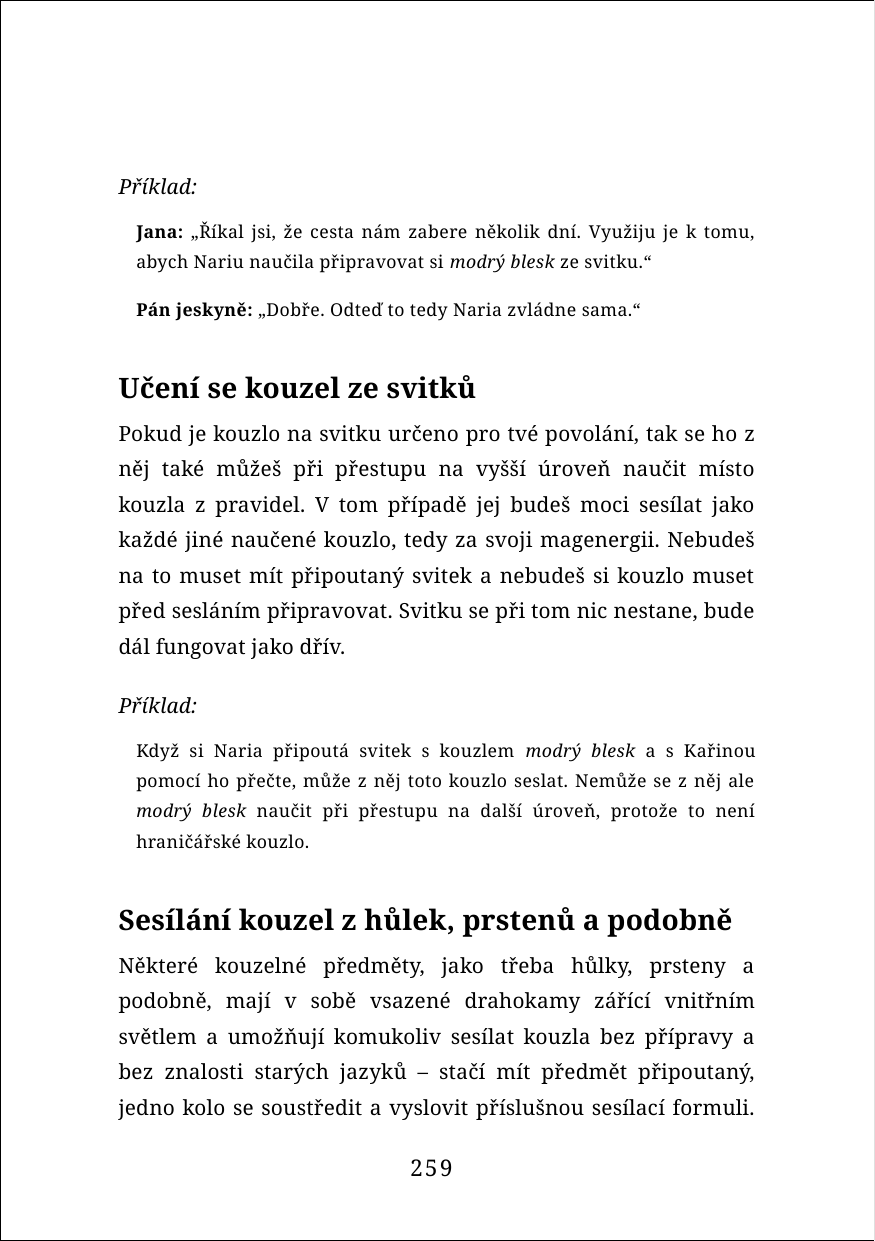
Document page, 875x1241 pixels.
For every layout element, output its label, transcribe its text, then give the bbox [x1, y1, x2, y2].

text Pán jeskyně: „Dobře. Odteď to tedy Naria zvládne sama.“ [136, 297, 756, 321]
text Když si Naria připoutá svitek s kouzlem modrý blesk a s Kařinou pomocí ho přečte, může z něj toto kouzlo seslat. Nemůže se z něj ale modrý blesk naučit při přestupu na další úroveň, protože to není hraničářské kouzlo. [136, 738, 756, 853]
text Příklad: [118, 691, 756, 719]
text Pokud je kouzlo na svitku určeno pro tvé povolání, tak se ho z něj také můžeš při přestupu na vyšší úroveň naučit místo kouzla z pravidel. V tom případě jej budeš moci sesílat jako každé jiné naučené kouzlo, tedy za svoji magenergii. Nebudeš na to muset mít připoutaný svitek a nebudeš si kouzlo muset před sesláním připravovat. Svitku se při tom nic nestane, bude dál fungovat jako dřív. [118, 419, 756, 660]
text Některé kouzelné předměty, jako třeba hůlky, prsteny a podobně, mají v sobě vsazené drahokamy zářící vnitřním světlem a umožňují komukoliv sesílat kouzla bez přípravy a bez znalosti starých jazyků – stačí mít předmět připoutaný, jedno kolo se soustředit a vyslovit příslušnou sesílací formuli. [118, 951, 756, 1121]
subtitle Sesílání kouzel z hůlek, prstenů a podobně [118, 901, 756, 939]
text Příklad: [118, 172, 756, 200]
subtitle Učení se kouzel ze svitků [118, 369, 756, 407]
text Jana: „Říkal jsi, že cesta nám zabere několik dní. Využiju je k tomu, abych Nariu naučila připravovat si modrý blesk ze svitku.“ [136, 219, 756, 273]
